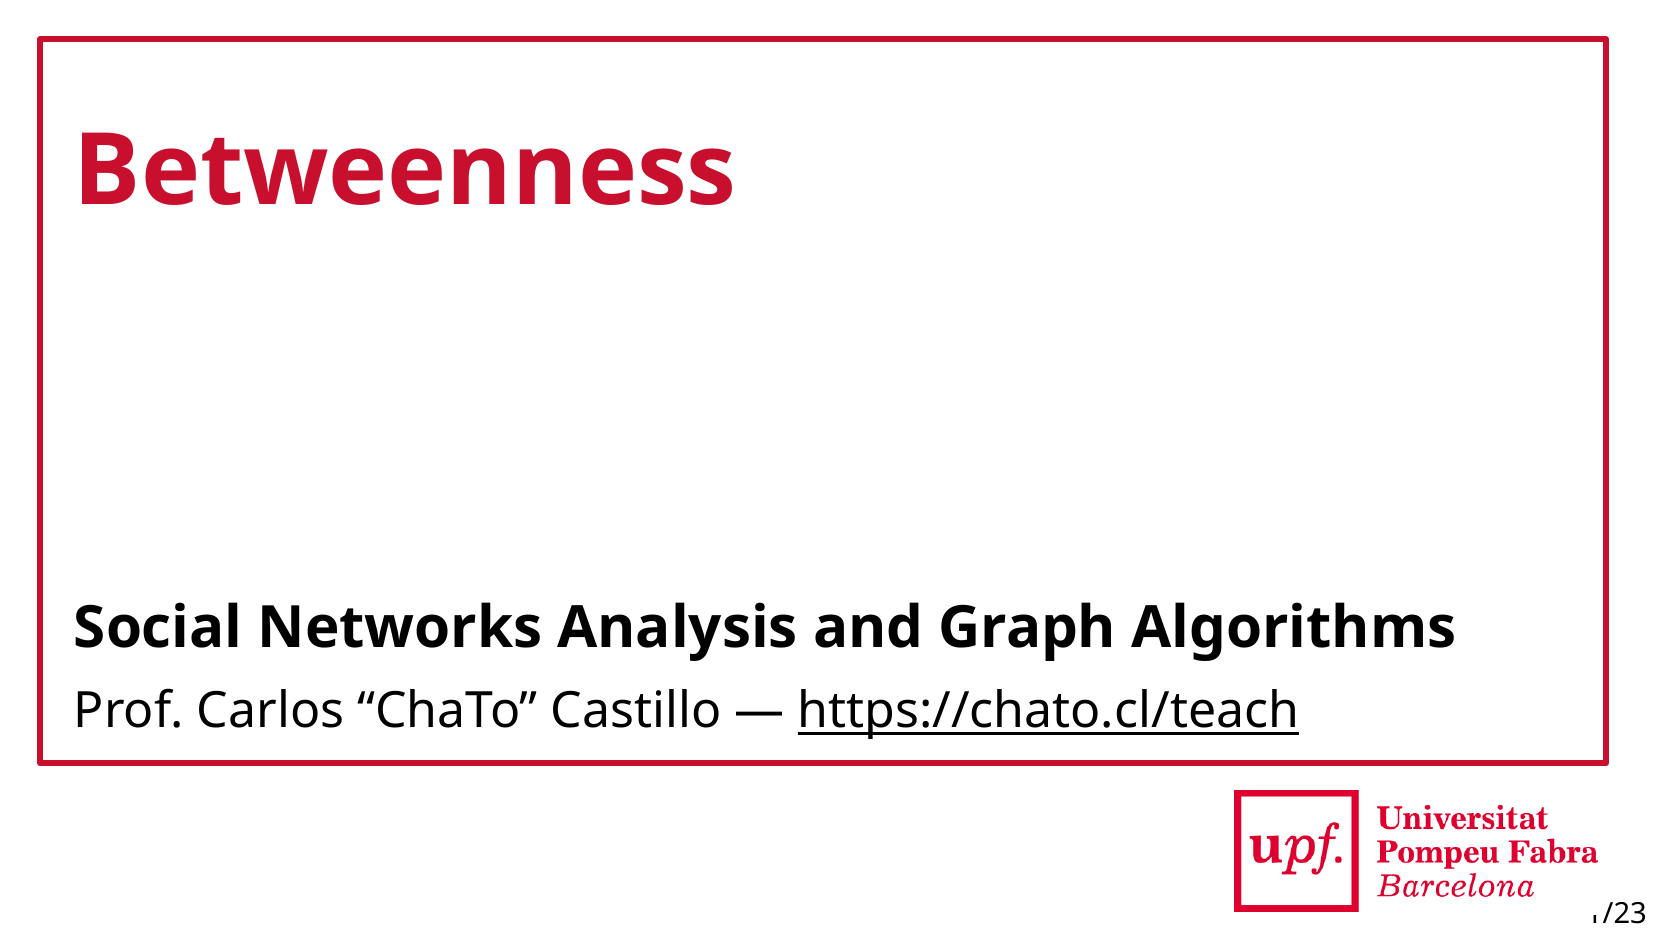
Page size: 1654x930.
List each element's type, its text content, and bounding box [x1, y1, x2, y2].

text_box Betweenness Social Networks Analysis and Graph Algorithms Prof. Carlos “ChaTo” Castillo — https://chato.cl/teach [73, 77, 1562, 734]
chart [770, 589, 889, 649]
picture [1229, 784, 1603, 915]
